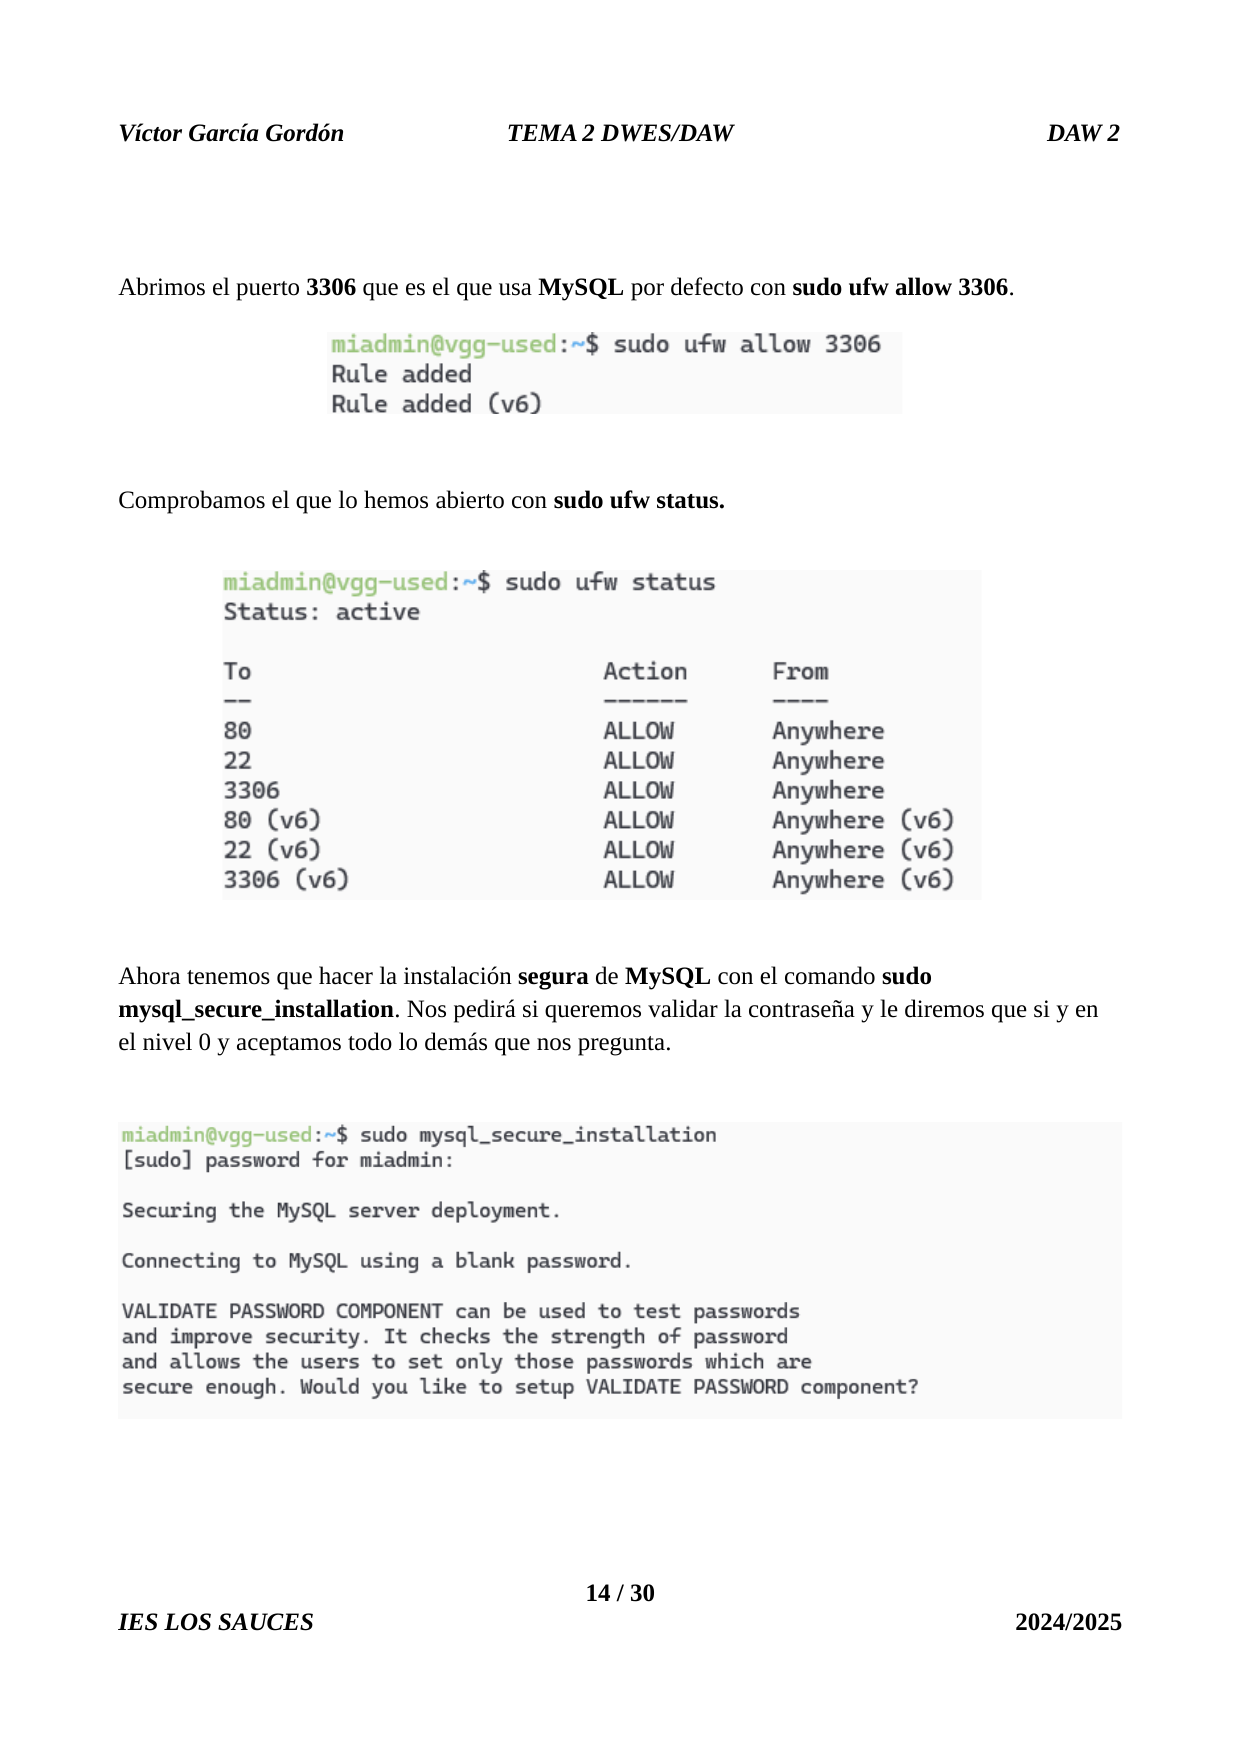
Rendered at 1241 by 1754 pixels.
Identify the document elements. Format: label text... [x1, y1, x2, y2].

text Ahora tenemos que hacer la instalación segura de MySQL con el comando sudo mysql_secure_installation. Nos pedirá si queremos validar la contraseña y le diremos que si y en el nivel 0 y aceptamos todo lo demás que nos pregunta. [118, 961, 1122, 1056]
text Abrimos el puerto 3306 que es el que usa MySQL por defecto con sudo ufw allow 3306. [118, 272, 1122, 300]
text Comprobamos el que lo hemos abierto con sudo ufw status. [118, 485, 1122, 514]
picture [327, 332, 903, 414]
picture [118, 1122, 1123, 1419]
picture [222, 570, 982, 900]
